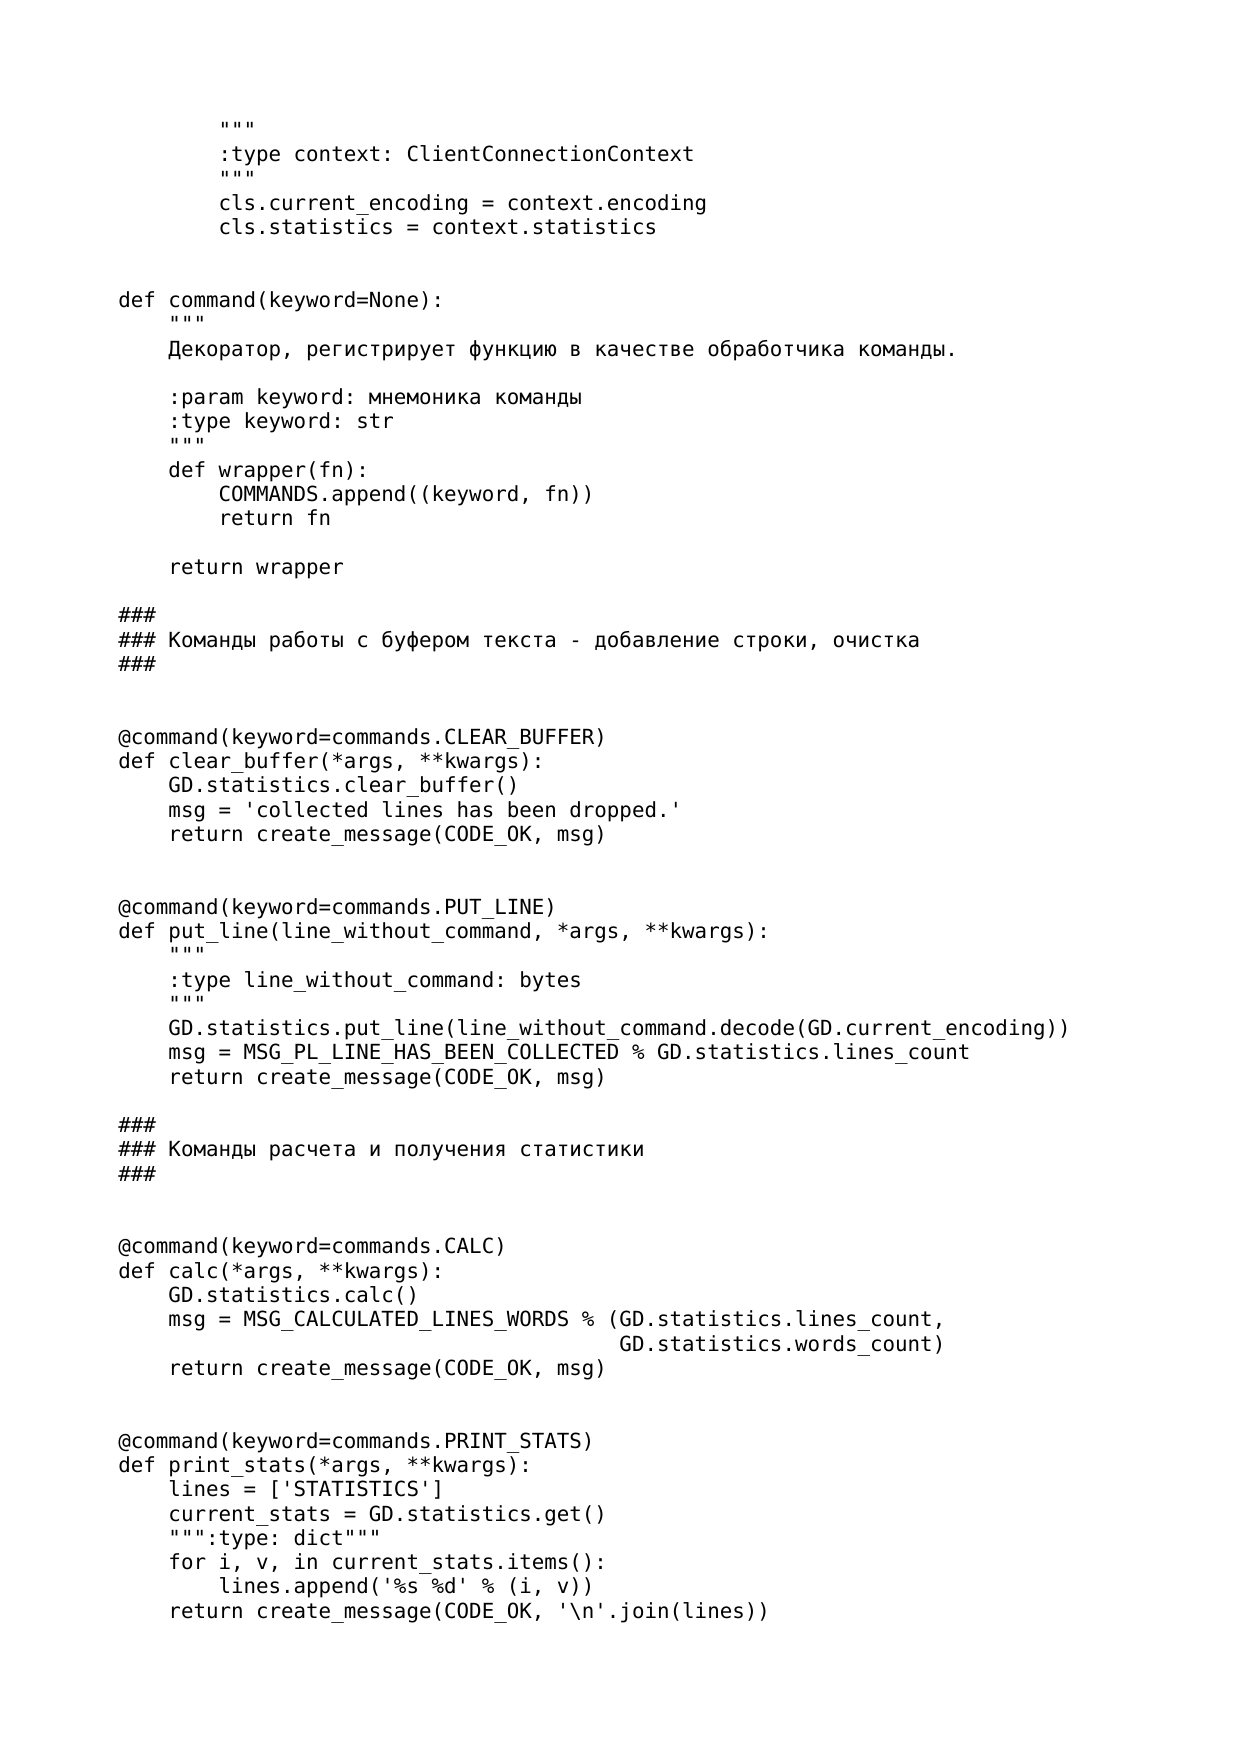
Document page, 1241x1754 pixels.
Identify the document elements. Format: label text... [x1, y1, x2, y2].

text """ [118, 434, 1206, 458]
text @command(keyword=commands.CALC) [118, 1234, 1206, 1259]
text GD.statistics.clear_buffer() [118, 773, 1206, 798]
text """ [118, 943, 1206, 968]
text """ [118, 992, 1206, 1016]
text :type context: ClientConnectionContext [118, 142, 1206, 167]
text current_stats = GD.statistics.get() [118, 1502, 1206, 1526]
text ### [118, 652, 1206, 676]
text GD.statistics.put_line(line_without_command.decode(GD.current_encoding)) [118, 1016, 1206, 1040]
text ### Команды расчета и получения статистики [118, 1137, 1206, 1162]
text return fn [118, 506, 1206, 531]
text @command(keyword=commands.PUT_LINE) [118, 895, 1206, 919]
text :param keyword: мнемоника команды [118, 385, 1206, 409]
text COMMANDS.append((keyword, fn)) [118, 482, 1206, 506]
text for i, v, in current_stats.items(): [118, 1550, 1206, 1574]
text :type keyword: str [118, 409, 1206, 434]
text msg = 'collected lines has been dropped.' [118, 798, 1206, 822]
text @command(keyword=commands.PRINT_STATS) [118, 1429, 1206, 1453]
text GD.statistics.words_count) [118, 1332, 1206, 1356]
text """ [118, 167, 1206, 191]
text def clear_buffer(*args, **kwargs): [118, 749, 1206, 773]
text ### [118, 1113, 1206, 1137]
text def calc(*args, **kwargs): [118, 1259, 1206, 1283]
text cls.current_encoding = context.encoding [118, 191, 1206, 215]
text return wrapper [118, 555, 1206, 579]
text return create_message(CODE_OK, msg) [118, 1356, 1206, 1380]
text def print_stats(*args, **kwargs): [118, 1453, 1206, 1477]
text ### Команды работы с буфером текста - добавление строки, очистка [118, 628, 1206, 652]
text Декоратор, регистрирует функцию в качестве обработчика команды. [118, 337, 1206, 361]
text :type line_without_command: bytes [118, 968, 1206, 992]
text return create_message(CODE_OK, '\n'.join(lines)) [118, 1599, 1206, 1623]
text @command(keyword=commands.CLEAR_BUFFER) [118, 725, 1206, 749]
text GD.statistics.calc() [118, 1283, 1206, 1307]
text lines.append('%s %d' % (i, v)) [118, 1574, 1206, 1599]
text """ [118, 312, 1206, 337]
text ### [118, 603, 1206, 628]
text return create_message(CODE_OK, msg) [118, 822, 1206, 846]
text """:type: dict""" [118, 1526, 1206, 1550]
text cls.statistics = context.statistics [118, 215, 1206, 239]
text return create_message(CODE_OK, msg) [118, 1065, 1206, 1089]
text msg = MSG_PL_LINE_HAS_BEEN_COLLECTED % GD.statistics.lines_count [118, 1040, 1206, 1065]
text ### [118, 1162, 1206, 1186]
text """ [118, 118, 1206, 142]
text msg = MSG_CALCULATED_LINES_WORDS % (GD.statistics.lines_count, [118, 1307, 1206, 1332]
text def put_line(line_without_command, *args, **kwargs): [118, 919, 1206, 943]
text def command(keyword=None): [118, 288, 1206, 312]
text lines = ['STATISTICS'] [118, 1477, 1206, 1502]
text def wrapper(fn): [118, 458, 1206, 482]
